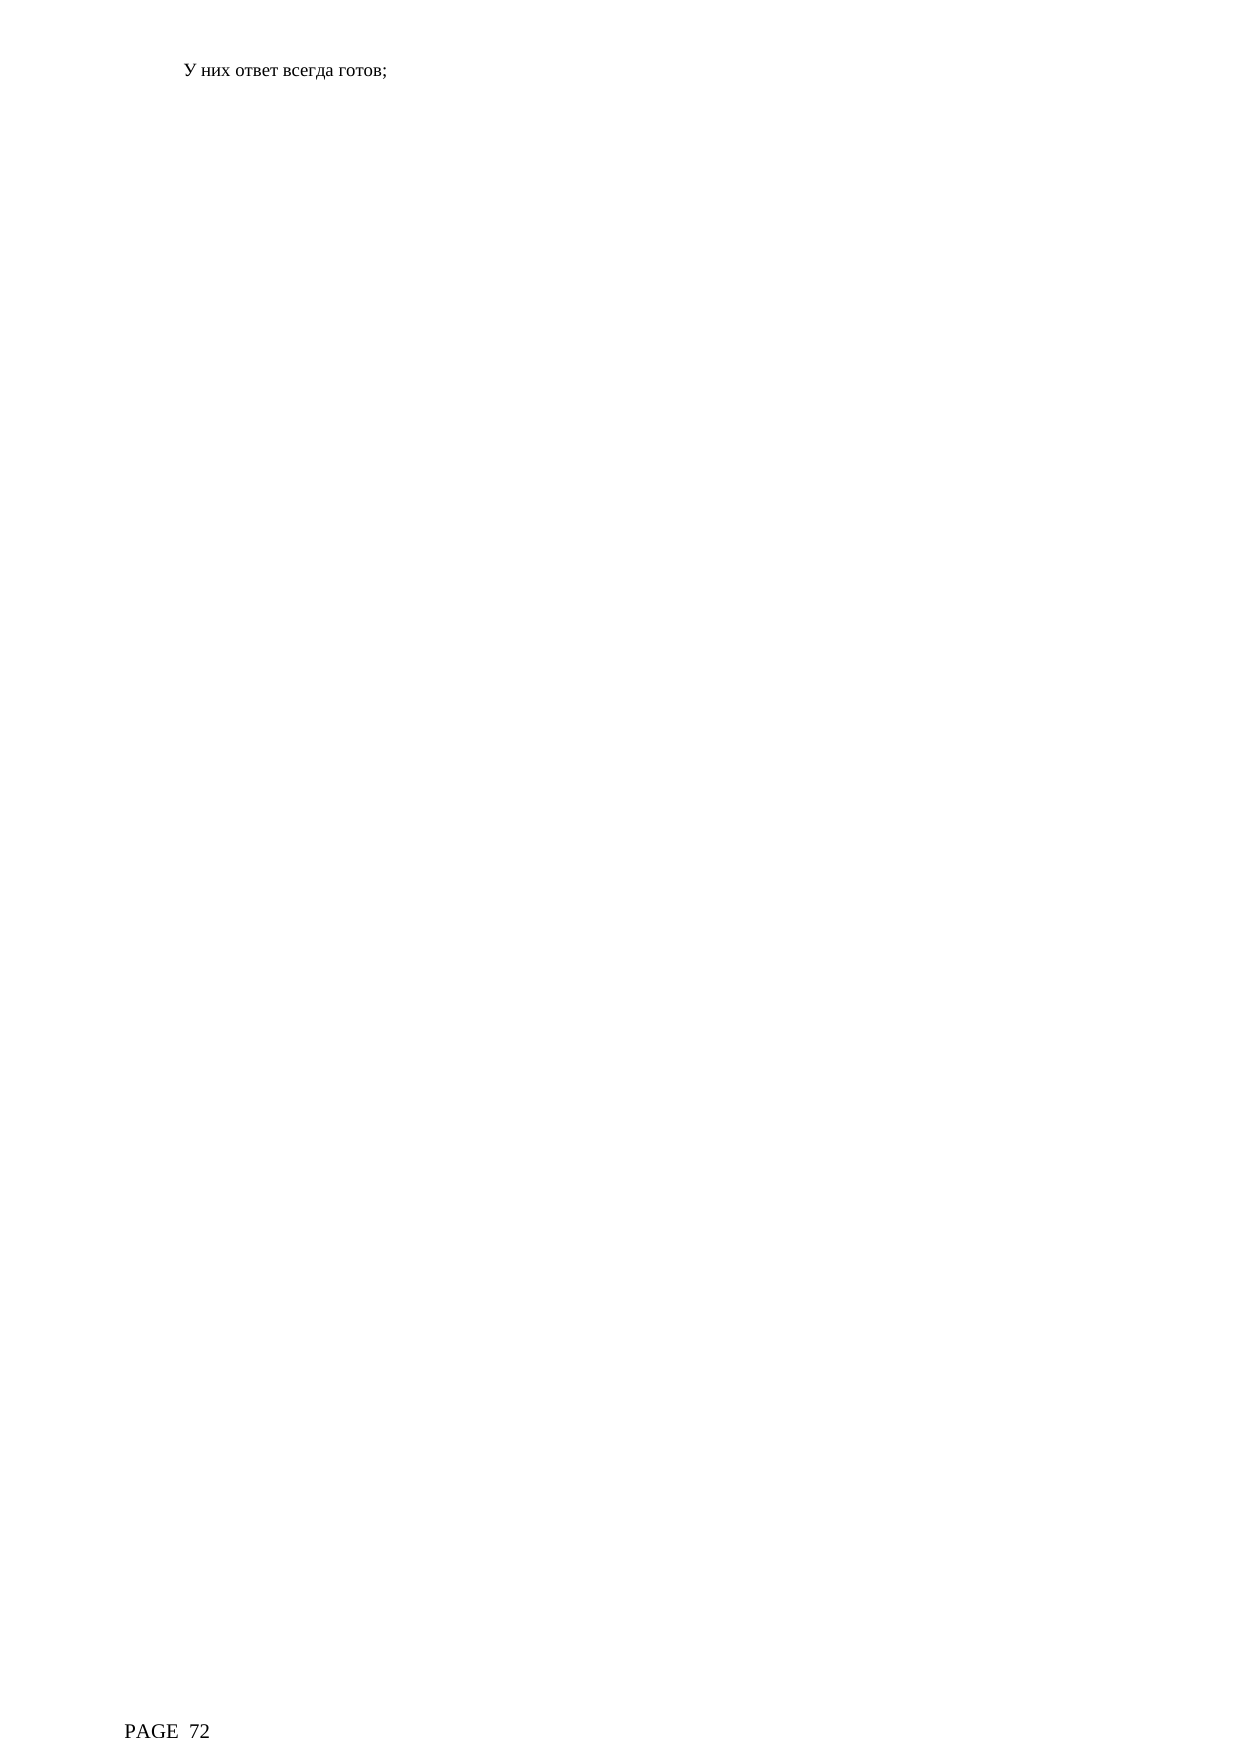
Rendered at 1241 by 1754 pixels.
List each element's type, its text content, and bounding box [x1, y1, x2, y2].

text У них ответ всегда готов; [124, 59, 615, 81]
